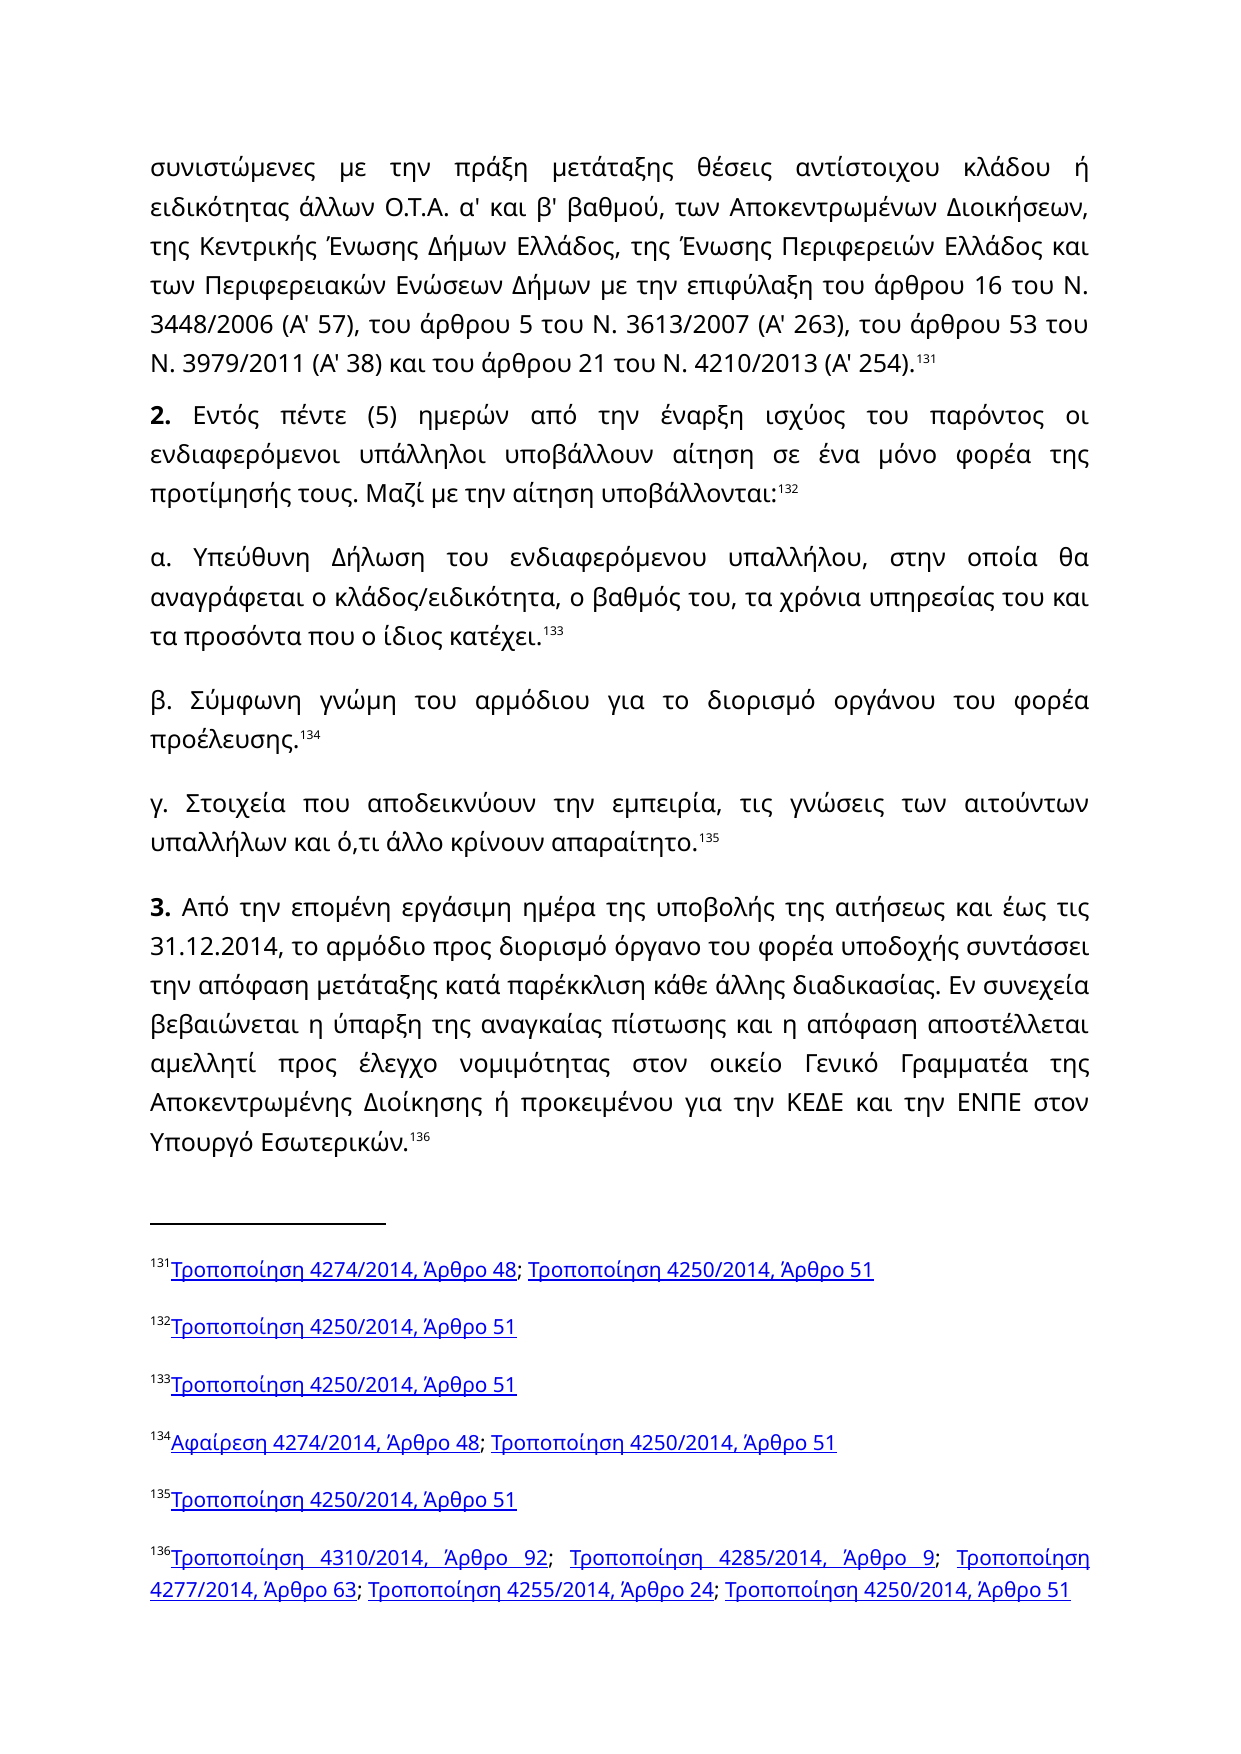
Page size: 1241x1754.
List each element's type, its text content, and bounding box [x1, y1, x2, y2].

text συνιστώμενες με την πράξη μετάταξης θέσεις αντίστοιχου κλάδου ή ειδικότητας άλλων Ο.Τ.Α. α' και β' βαθμού, των Αποκεντρωμένων Διοικήσεων, της Κεντρικής Ένωσης Δήμων Ελλάδος, της Ένωσης Περιφερειών Ελλάδος και των Περιφερειακών Ενώσεων Δήμων με την επιφύλαξη του άρθρου 16 του N. 3448/2006 (Α' 57), του άρθρου 5 του N. 3613/2007 (Α' 263), του άρθρου 53 του N. 3979/2011 (Α' 38) και του άρθρου 21 του N. 4210/2013 (Α' 254). [150, 150, 1090, 380]
text 2. Εντός πέντε (5) ημερών από την έναρξη ισχύος του παρόντος οι ενδιαφερόμενοι υπάλληλοι υποβάλλουν αίτηση σε ένα μόνο φορέα της προτίμησής τους. Μαζί με την αίτηση υποβάλλονται: [150, 397, 1090, 510]
text Τροποποίηση 4250/2014, Άρθρο 51 [150, 1485, 1090, 1514]
text Τροποποίηση 4250/2014, Άρθρο 51 [150, 1370, 1090, 1398]
text α. Υπεύθυνη Δήλωση του ενδιαφερόμενου υπαλλήλου, στην οποία θα αναγράφεται ο κλάδος/ειδικότητα, ο βαθμός του, τα χρόνια υπηρεσίας του και τα προσόντα που ο ίδιος κατέχει. [150, 540, 1090, 652]
text γ. Στοιχεία που αποδεικνύουν την εμπειρία, τις γνώσεις των αιτούντων υπαλλήλων και ό,τι άλλο κρίνουν απαραίτητο. [150, 786, 1090, 859]
text Αφαίρεση 4274/2014, Άρθρο 48; Τροποποίηση 4250/2014, Άρθρο 51 [150, 1428, 1090, 1456]
text β. Σύμφωνη γνώμη του αρμόδιου για το διορισμό οργάνου του φορέα προέλευσης. [150, 682, 1090, 756]
text Τροποποίηση 4274/2014, Άρθρο 48; Τροποποίηση 4250/2014, Άρθρο 51 [150, 1255, 1090, 1283]
text Τροποποίηση 4250/2014, Άρθρο 51 [150, 1312, 1090, 1341]
text 3. Από την επομένη εργάσιμη ημέρα της υποβολής της αιτήσεως και έως τις 31.12.2014, το αρμόδιο προς διορισμό όργανο του φορέα υποδοχής συντάσσει την απόφαση μετάταξης κατά παρέκκλιση κάθε άλλης διαδικασίας. Εν συνεχεία βεβαιώνεται η ύπαρξη της αναγκαίας πίστωσης και η απόφαση αποστέλλεται αμελλητί προς έλεγχο νομιμότητας στον οικείο Γενικό Γραμματέα της Αποκεντρωμένης Διοίκησης ή προκειμένου για την ΚΕΔΕ και την ΕΝΠΕ στον Υπουργό Εσωτερικών. [150, 889, 1090, 1158]
text Τροποποίηση 4310/2014, Άρθρο 92; Τροποποίηση 4285/2014, Άρθρο 9; Τροποποίηση 4277/2014, Άρθρο 63; Τροποποίηση 4255/2014, Άρθρο 24; Τροποποίηση 4250/2014, Άρθρο 51 [150, 1543, 1090, 1604]
